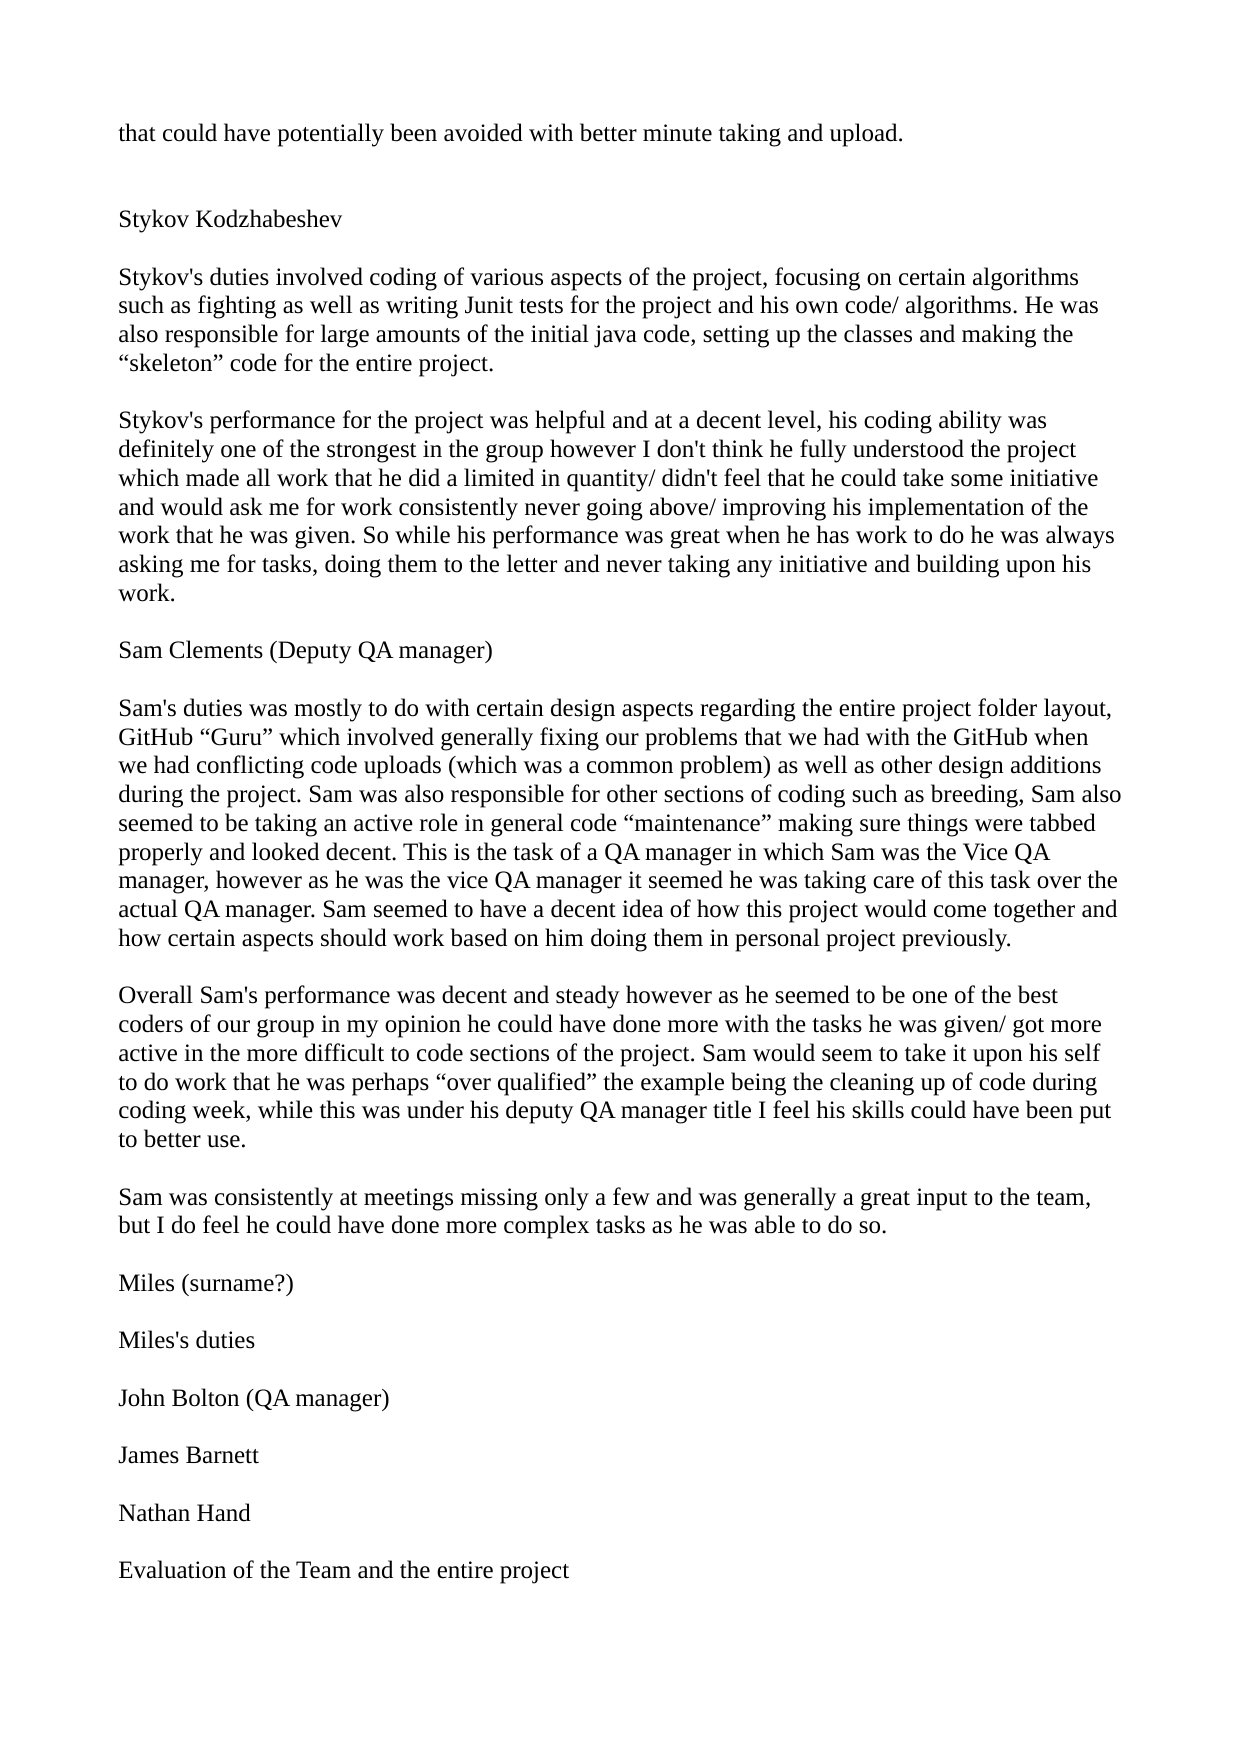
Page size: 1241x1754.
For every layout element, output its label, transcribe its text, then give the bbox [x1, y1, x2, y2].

text Stykov Kodzhabeshev [118, 204, 1122, 233]
text Sam Clements (Deputy QA manager) [118, 636, 1122, 664]
text Stykov's duties involved coding of various aspects of the project, focusing on certain algorithms such as fighting as well as writing Junit tests for the project and his own code/ algorithms. He was also responsible for large amounts of the initial java code, setting up the classes and making the “skeleton” code for the entire project. [118, 262, 1122, 377]
text John Bolton (QA manager) [118, 1383, 1122, 1412]
text Sam was consistently at meetings missing only a few and was generally a great input to the team, but I do feel he could have done more complex tasks as he was able to do so. [118, 1182, 1122, 1239]
text that could have potentially been avoided with better minute taking and upload. [118, 118, 1122, 147]
text Stykov's performance for the project was helpful and at a decent level, his coding ability was definitely one of the strongest in the group however I don't think he fully understood the project which made all work that he did a limited in quantity/ didn't feel that he could take some initiative and would ask me for work consistently never going above/ improving his implementation of the work that he was given. So while his performance was great when he has work to do he was always asking me for tasks, doing them to the letter and never taking any initiative and building upon his work. [118, 406, 1122, 607]
text Miles (surname?) [118, 1268, 1122, 1297]
text Sam's duties was mostly to do with certain design aspects regarding the entire project folder layout, GitHub “Guru” which involved generally fixing our problems that we had with the GitHub when we had conflicting code uploads (which was a common problem) as well as other design additions during the project. Sam was also responsible for other sections of coding such as breeding, Sam also seemed to be taking an active role in general code “maintenance” making sure things were tabbed properly and looked decent. This is the task of a QA manager in which Sam was the Vice QA manager, however as he was the vice QA manager it seemed he was taking care of this task over the actual QA manager. Sam seemed to have a decent idea of how this project would come together and how certain aspects should work based on him doing them in personal project previously. [118, 693, 1122, 952]
text Overall Sam's performance was decent and steady however as he seemed to be one of the best coders of our group in my opinion he could have done more with the tasks he was given/ got more active in the more difficult to code sections of the project. Sam would seem to take it upon his self to do work that he was perhaps “over qualified” the example being the cleaning up of code during coding week, while this was under his deputy QA manager title I feel his skills could have been put to better use. [118, 981, 1122, 1153]
text James Barnett [118, 1441, 1122, 1469]
text Nathan Hand [118, 1498, 1122, 1527]
text Evaluation of the Team and the entire project [118, 1556, 1122, 1584]
text Miles's duties [118, 1326, 1122, 1354]
